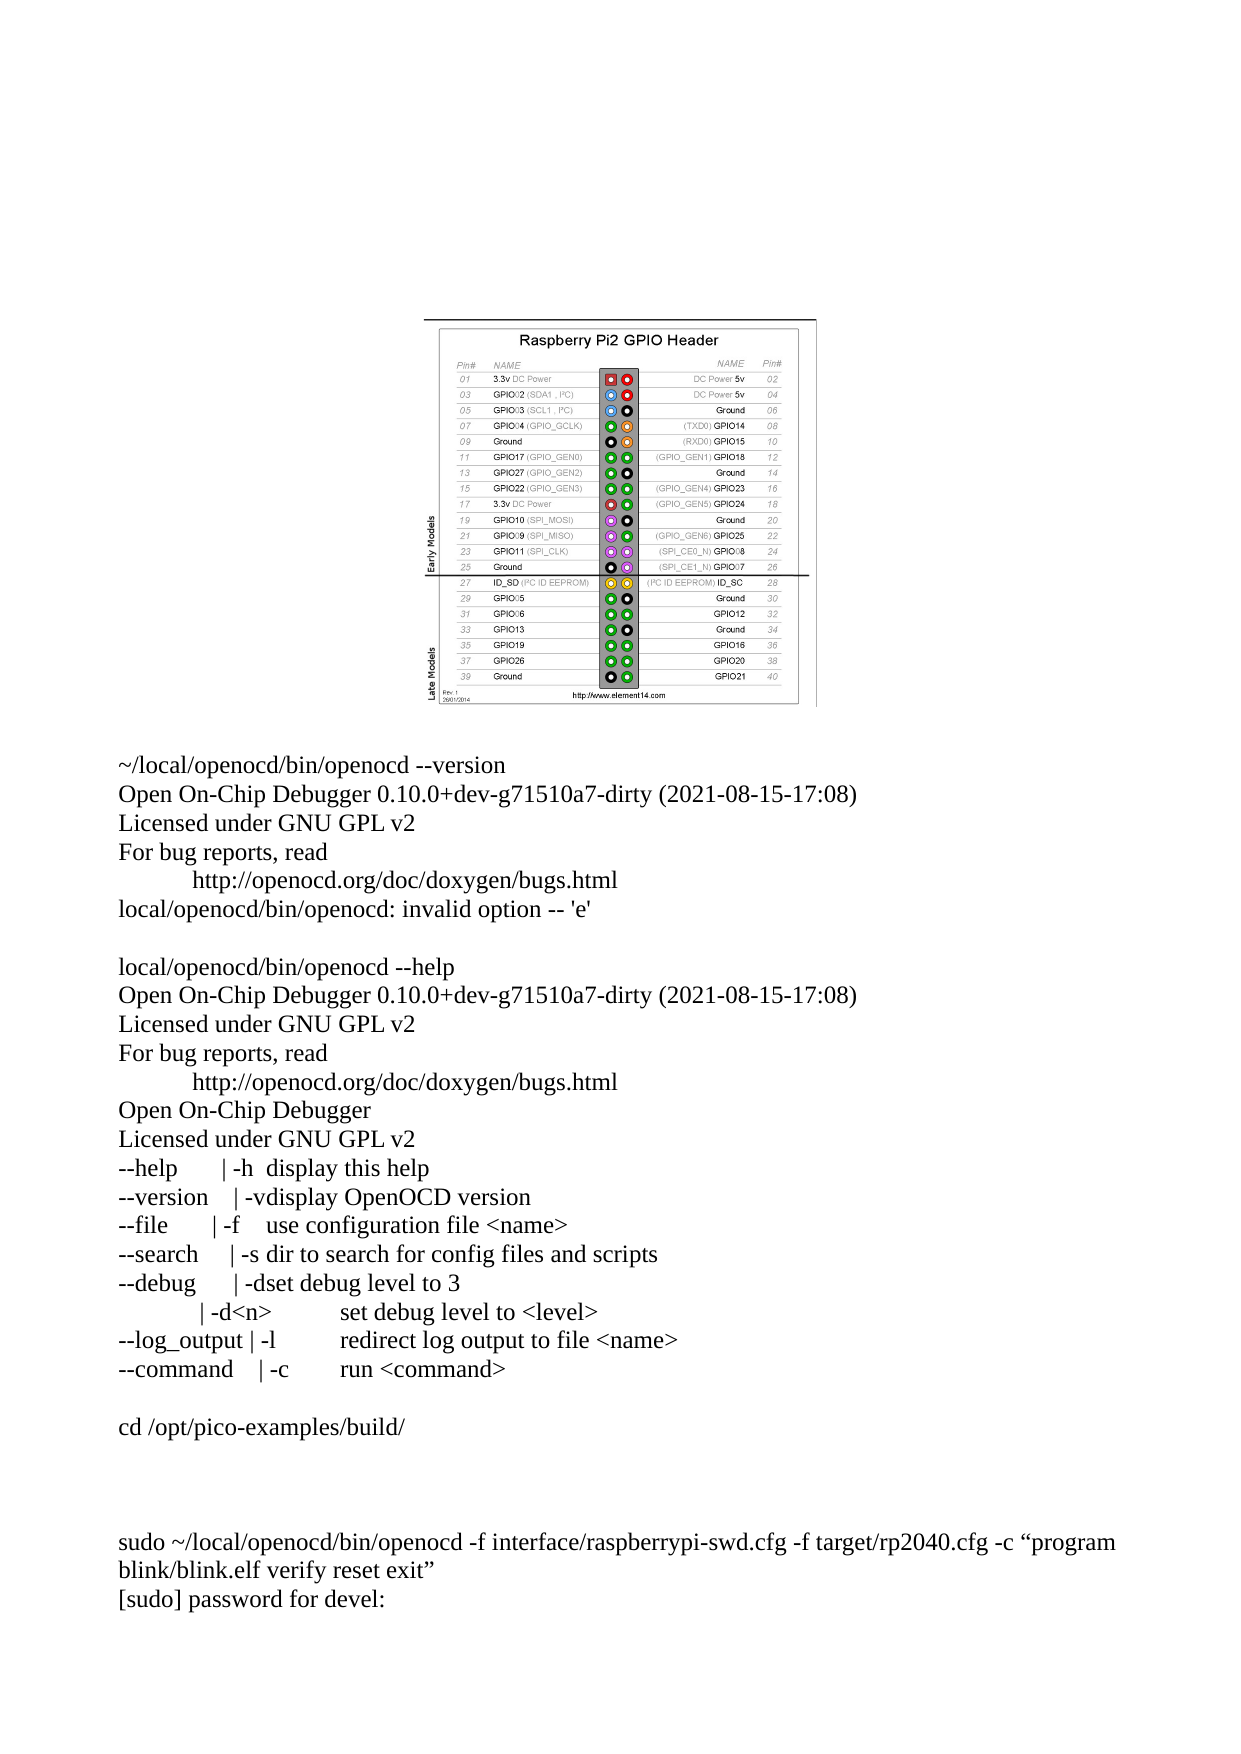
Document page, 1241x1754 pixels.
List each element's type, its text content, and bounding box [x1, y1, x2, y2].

text --version | -v display OpenOCD version [118, 1182, 1122, 1211]
text | -d<n> set debug level to <level> [118, 1297, 1122, 1326]
text Open On-Chip Debugger 0.10.0+dev-g71510a7-dirty (2021-08-15-17:08) [118, 779, 1122, 808]
text For bug reports, read [118, 1038, 1122, 1067]
text Licensed under GNU GPL v2 [118, 1124, 1122, 1153]
text http://openocd.org/doc/doxygen/bugs.html [118, 866, 1122, 894]
text local/openocd/bin/openocd --help [118, 952, 1122, 981]
text Licensed under GNU GPL v2 [118, 1009, 1122, 1038]
text ~/local/openocd/bin/openocd --version [118, 751, 1122, 779]
text http://openocd.org/doc/doxygen/bugs.html [118, 1067, 1122, 1096]
text --log_output | -l redirect log output to file <name> [118, 1326, 1122, 1354]
text --file | -f use configuration file <name> [118, 1211, 1122, 1239]
text cd /opt/pico-examples/build/ [118, 1412, 1122, 1441]
text --debug | -d set debug level to 3 [118, 1268, 1122, 1297]
text Open On-Chip Debugger 0.10.0+dev-g71510a7-dirty (2021-08-15-17:08) [118, 981, 1122, 1009]
text sudo ~/local/openocd/bin/openocd -f interface/raspberrypi-swd.cfg -f target/rp2040.cfg -c “program blink/blink.elf verify reset exit” [118, 1527, 1122, 1584]
picture [423, 319, 817, 707]
text For bug reports, read [118, 837, 1122, 866]
text --help | -h display this help [118, 1153, 1122, 1182]
text Licensed under GNU GPL v2 [118, 808, 1122, 837]
text local/openocd/bin/openocd: invalid option -- 'e' [118, 894, 1122, 923]
text --command | -c run <command> [118, 1354, 1122, 1383]
text --search | -s dir to search for config files and scripts [118, 1239, 1122, 1268]
text [sudo] password for devel: [118, 1584, 1122, 1613]
text Open On-Chip Debugger [118, 1096, 1122, 1124]
